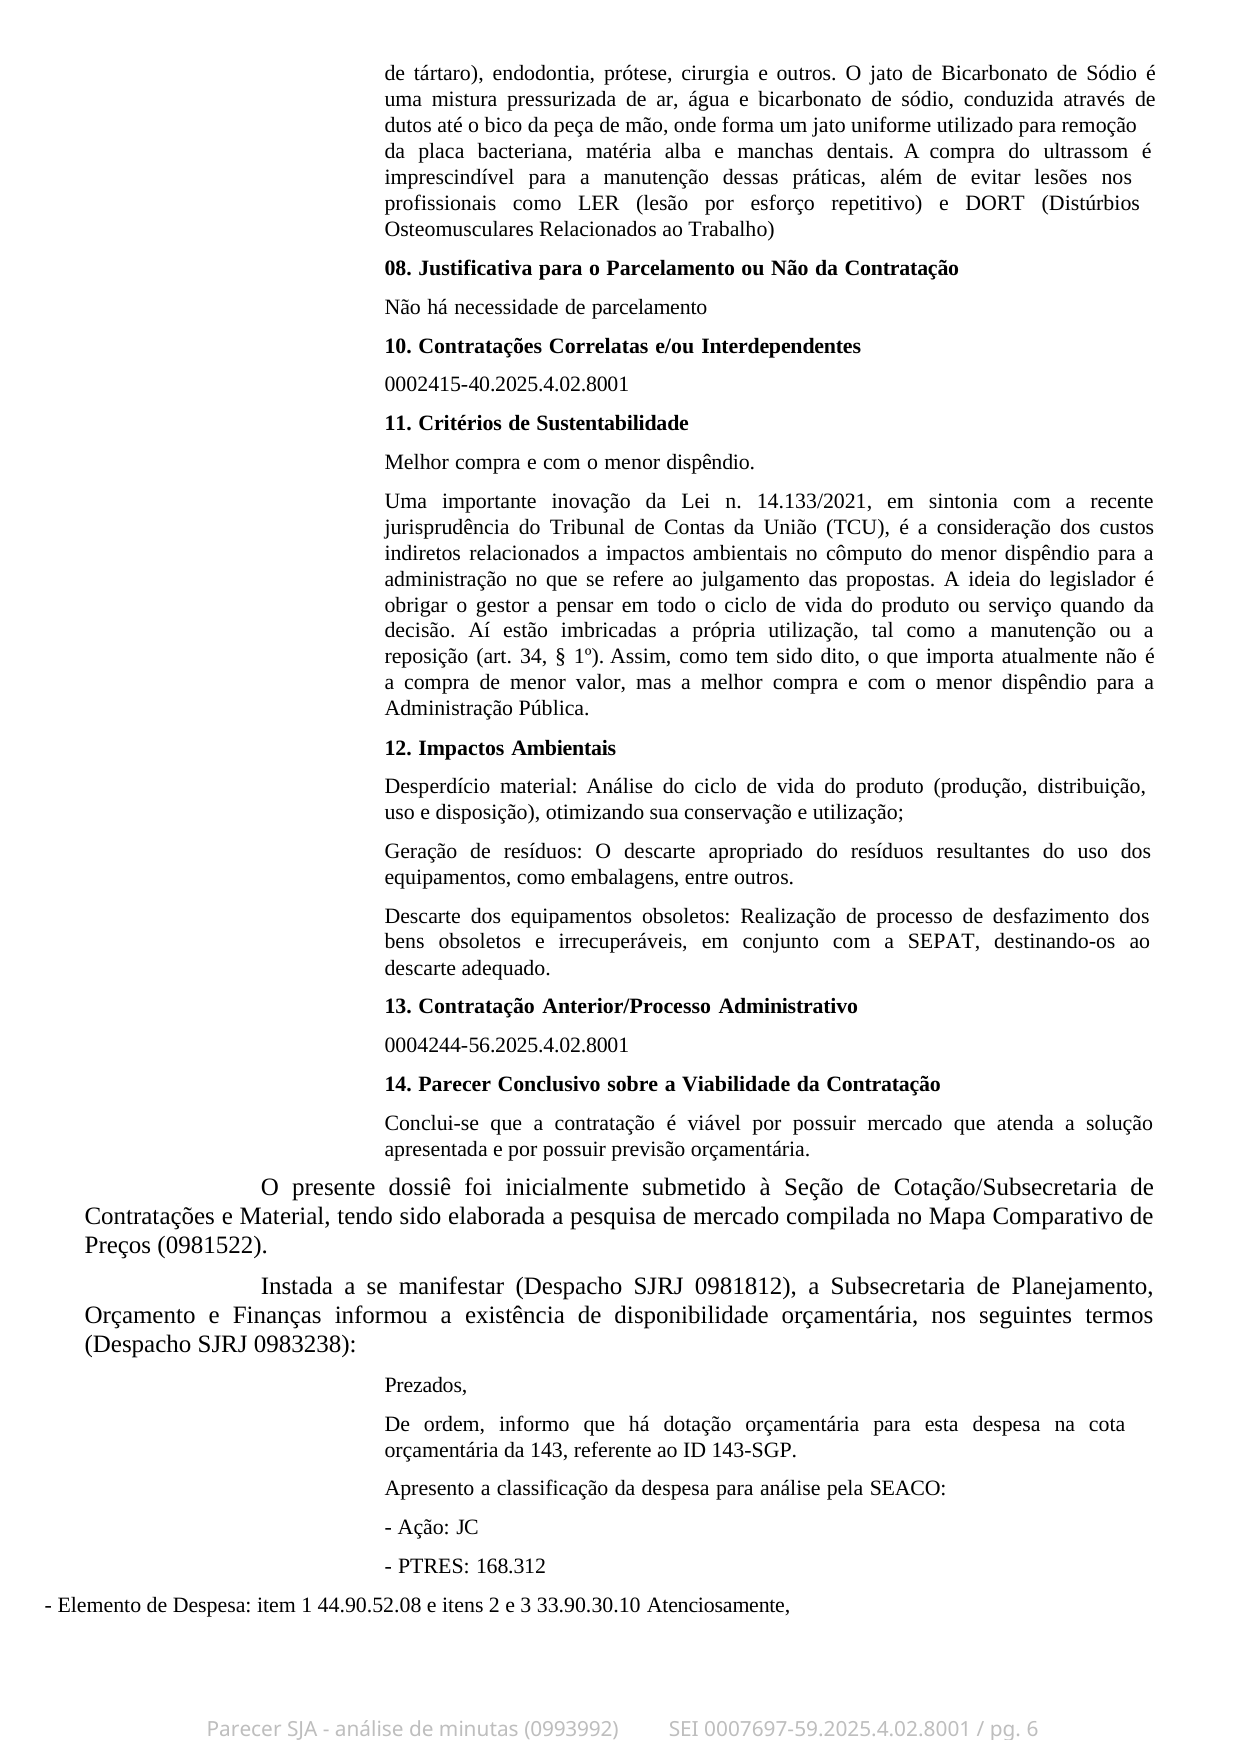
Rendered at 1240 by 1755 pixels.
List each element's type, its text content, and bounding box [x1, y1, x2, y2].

text - PTRES: 168.312 [384, 1553, 1195, 1578]
text Geração de resíduos: O descarte apropriado do resíduos resultantes do uso dos equipamentos, como embalagens, entre outros. [384, 838, 1195, 889]
text 08. Justificativa para o Parcelamento ou Não da Contratação [384, 255, 1195, 280]
text Desperdício material: Análise do ciclo de vida do produto (produção, distribuição, uso e disposição), otimizando sua conservação e utilização; [384, 773, 1174, 824]
list Contratação Anterior/Processo Administrativo [384, 993, 1195, 1018]
list Parecer Conclusivo sobre a Viabilidade da Contratação [384, 1071, 1195, 1096]
list Elemento de Despesa: item 1 44.90.52.08 e itens 2 e 3 33.90.30.10 Atenciosamente, [44, 1592, 998, 1617]
text Melhor compra e com o menor dispêndio. [384, 449, 1195, 474]
list Critérios de Sustentabilidade [384, 410, 1195, 435]
text Uma importante inovação da Lei n. 14.133/2021, em sintonia com a recente jurisprudência do Tribunal de Contas da União (TCU), é a consideração dos custos indiretos relacionados a impactos ambientais no cômputo do menor dispêndio para a administração no que se refere ao julgamento das propostas. A ideia do legislador é obrigar o gestor a pensar em todo o ciclo de vida do produto ou serviço quando da decisão. Aí estão imbricadas a própria utilização, tal como a manutenção ou a reposição (art. 34, § 1º). Assim, como tem sido dito, o que importa atualmente não é a compra de menor valor, mas a melhor compra e com o menor dispêndio para a Administração Pública. [384, 488, 1155, 721]
text Descarte dos equipamentos obsoletos: Realização de processo de desfazimento dos bens obsoletos e irrecuperáveis, em conjunto com a SEPAT, destinando-os ao descarte adequado. [384, 903, 1174, 980]
list Impactos Ambientais [384, 734, 1195, 760]
list Ação: JC [384, 1514, 1195, 1539]
text O presente dossiê foi inicialmente submetido à Seção de Cotação/Subsecretaria de Contratações e Material, tendo sido elaborada a pesquisa de mercado compilada no Mapa Comparativo de Preços (0981522). [84, 1172, 1156, 1259]
text 0004244-56.2025.4.02.8001 [384, 1032, 1195, 1057]
text 0002415-40.2025.4.02.8001 [384, 371, 1195, 397]
text Conclui-se que a contratação é viável por possuir mercado que atenda a solução apresentada e por possuir previsão orçamentária. [384, 1110, 1154, 1161]
list Contratações Correlatas e/ou Interdependentes [384, 333, 1195, 358]
text Não há necessidade de parcelamento [384, 294, 1195, 319]
text de tártaro), endodontia, prótese, cirurgia e outros. O jato de Bicarbonato de Sódio é uma mistura pressurizada de ar, água e bicarbonato de sódio, conduzida através de dutos até o bico da peça de mão, onde forma um jato uniforme utilizado para remoção da placa bacteriana, matéria alba e manchas dentais. A compra do ultrassom é imprescindível para a manutenção dessas práticas, além de evitar lesões nos profissionais como LER (lesão por esforço repetitivo) e DORT (Distúrbios Osteomusculares Relacionados ao Trabalho) [384, 60, 1159, 241]
text Apresento a classificação da despesa para análise pela SEACO: [384, 1475, 1195, 1500]
text Prezados, [384, 1372, 1195, 1397]
text Instada a se manifestar (Despacho SJRJ 0981812), a Subsecretaria de Planejamento, Orçamento e Finanças informou a existência de disponibilidade orçamentária, nos seguintes termos (Despacho SJRJ 0983238): [84, 1271, 1155, 1358]
text De ordem, informo que há dotação orçamentária para esta despesa na cota orçamentária da 143, referente ao ID 143-SGP. [384, 1411, 1195, 1462]
